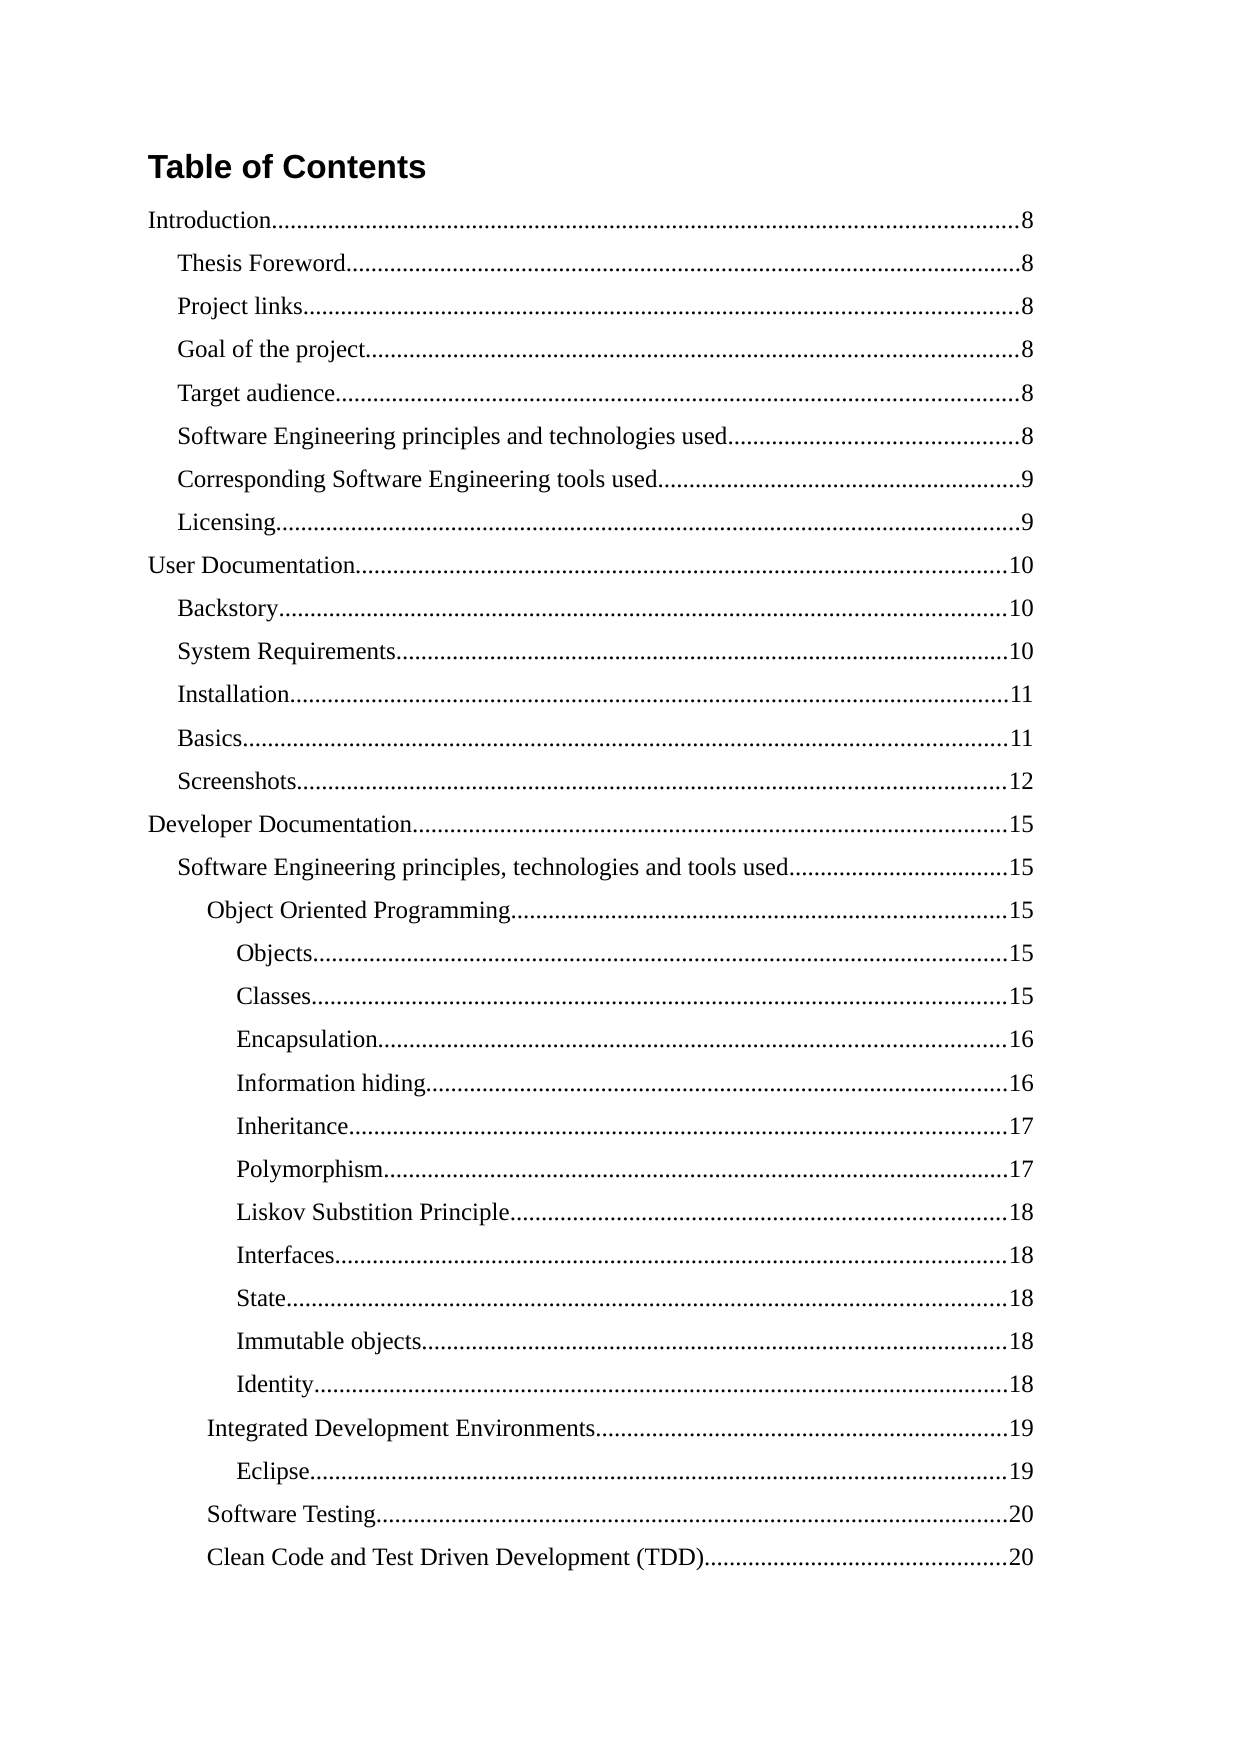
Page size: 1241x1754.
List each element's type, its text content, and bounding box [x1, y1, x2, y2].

text Licensing 9 [177, 507, 1033, 536]
text Polymorphism 17 [236, 1154, 1033, 1183]
text System Requirements 10 [177, 636, 1033, 665]
text Eclipse 19 [236, 1456, 1033, 1484]
text Installation 11 [177, 679, 1033, 708]
text Object Oriented Programming 15 [207, 895, 1033, 924]
text Screenshots 12 [177, 766, 1033, 794]
text Software Engineering principles, technologies and tools used 15 [177, 852, 1033, 881]
text Thesis Foreword 8 [177, 248, 1033, 277]
text Immutable objects 18 [236, 1326, 1033, 1355]
text Objects 15 [236, 938, 1033, 967]
text Liskov Substition Principle 18 [236, 1197, 1033, 1226]
text Inheritance 17 [236, 1111, 1033, 1139]
text User Documentation 10 [148, 550, 1033, 579]
text Backstory 10 [177, 593, 1033, 622]
text Software Engineering principles and technologies used 8 [177, 421, 1033, 449]
text Introduction 8 [148, 205, 1033, 234]
text Encapsulation 16 [236, 1024, 1033, 1053]
text Information hiding 16 [236, 1068, 1033, 1096]
text Corresponding Software Engineering tools used 9 [177, 464, 1033, 493]
text Basics 11 [177, 723, 1033, 751]
text Clean Code and Test Driven Development (TDD) 20 [207, 1542, 1033, 1571]
text Identity 18 [236, 1369, 1033, 1398]
text Goal of the project 8 [177, 334, 1033, 363]
subtitle Table of Contents [148, 148, 1033, 186]
text Project links 8 [177, 291, 1033, 320]
text Target audience 8 [177, 378, 1033, 406]
text Classes 15 [236, 981, 1033, 1010]
text Software Testing 20 [207, 1499, 1033, 1528]
text Integrated Development Environments 19 [207, 1413, 1033, 1441]
text Interfaces 18 [236, 1240, 1033, 1269]
text State 18 [236, 1283, 1033, 1312]
text Developer Documentation 15 [148, 809, 1033, 838]
